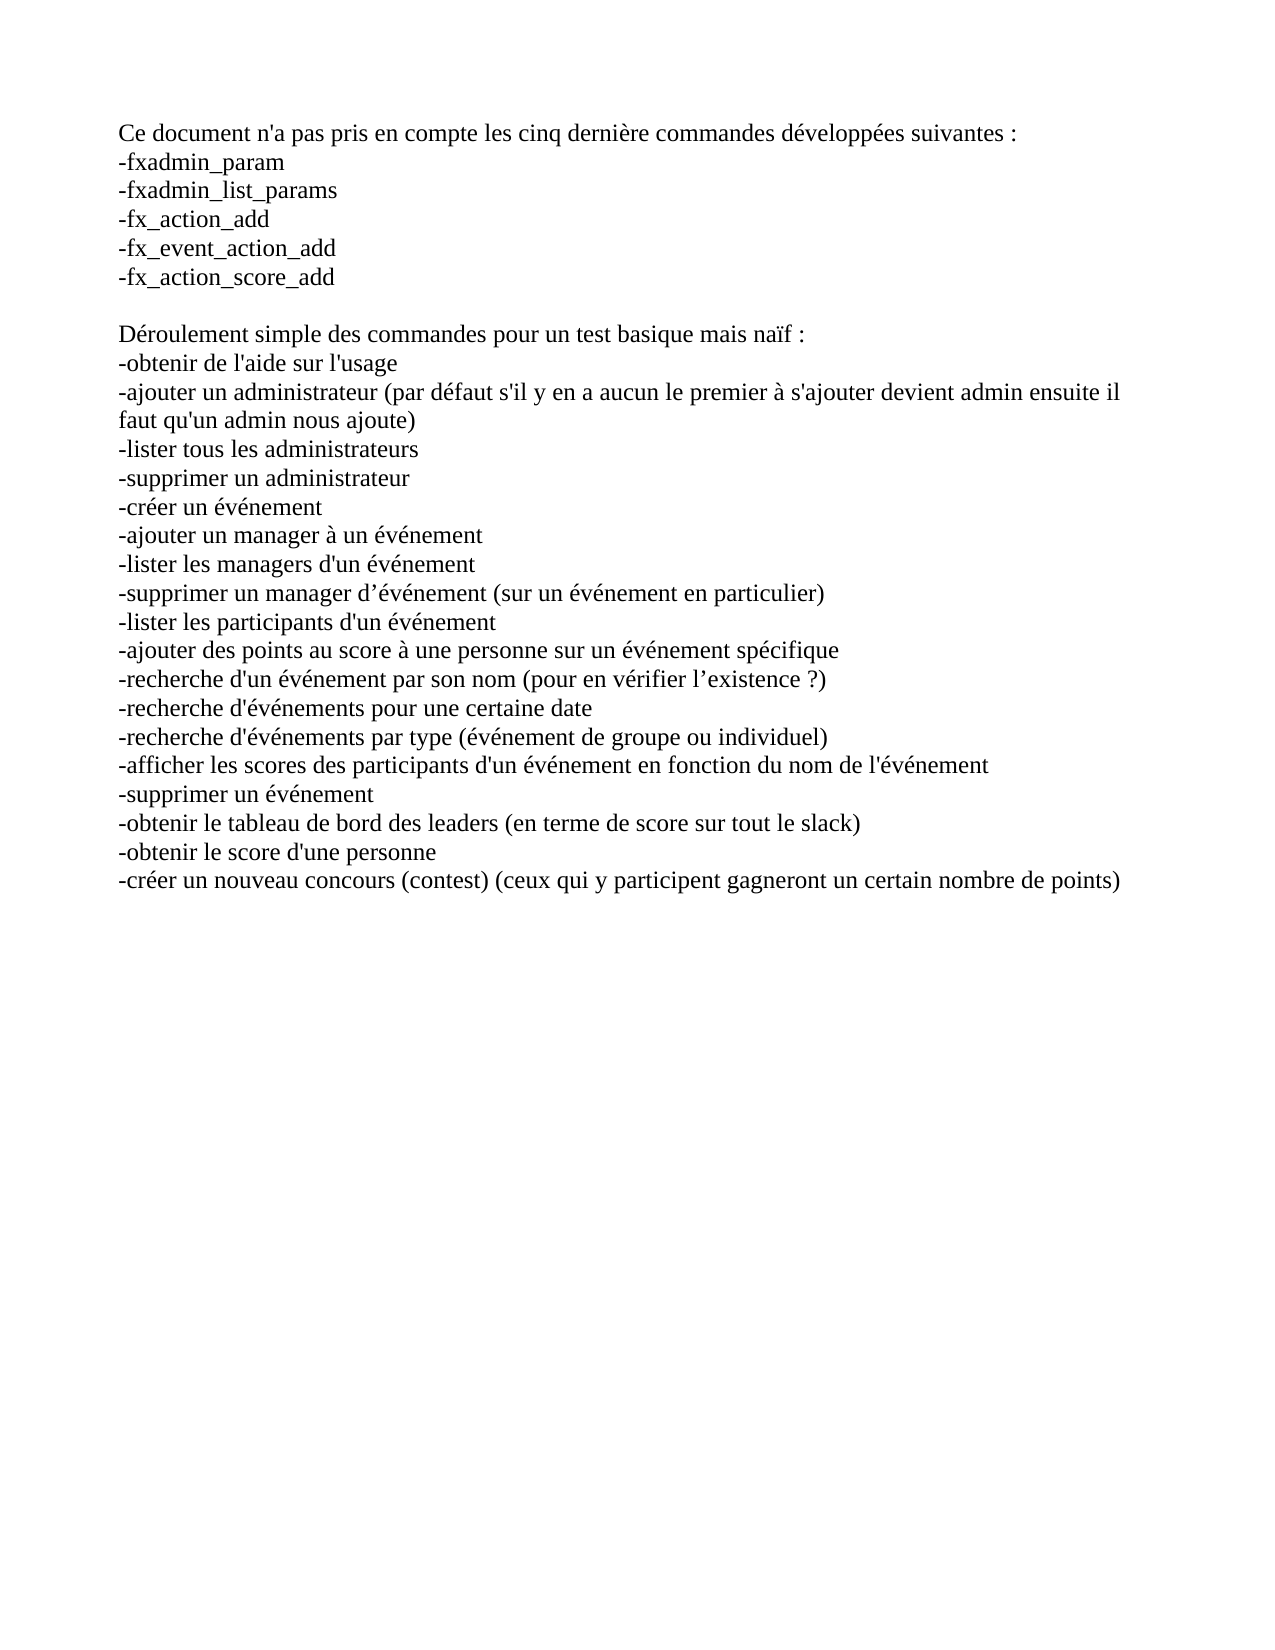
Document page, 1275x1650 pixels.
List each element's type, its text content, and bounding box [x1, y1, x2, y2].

text -recherche d'événements par type (événement de groupe ou individuel) [118, 722, 1157, 751]
text -lister les participants d'un événement [118, 607, 1157, 636]
text -fx_action_add [118, 204, 1157, 233]
text Déroulement simple des commandes pour un test basique mais naïf : [118, 319, 1157, 348]
text -fx_action_score_add [118, 262, 1157, 291]
text -obtenir le tableau de bord des leaders (en terme de score sur tout le slack) [118, 808, 1157, 837]
text -lister tous les administrateurs [118, 434, 1157, 463]
text -supprimer un administrateur [118, 463, 1157, 492]
text -recherche d'événements pour une certaine date [118, 693, 1157, 722]
text -ajouter un manager à un événement [118, 521, 1157, 549]
text -obtenir de l'aide sur l'usage [118, 348, 1157, 377]
text -fxadmin_param [118, 147, 1157, 176]
text -ajouter un administrateur (par défaut s'il y en a aucun le premier à s'ajouter devient admin ensuite il faut qu'un admin nous ajoute) [118, 377, 1157, 434]
text -fxadmin_list_params [118, 176, 1157, 204]
text -créer un nouveau concours (contest) (ceux qui y participent gagneront un certain nombre de points) [118, 866, 1157, 894]
text -supprimer un manager d’événement (sur un événement en particulier) [118, 578, 1157, 607]
text -fx_event_action_add [118, 233, 1157, 262]
text -lister les managers d'un événement [118, 549, 1157, 578]
text -afficher les scores des participants d'un événement en fonction du nom de l'événement [118, 751, 1157, 779]
text -ajouter des points au score à une personne sur un événement spécifique [118, 636, 1157, 664]
text -obtenir le score d'une personne [118, 837, 1157, 866]
text -recherche d'un événement par son nom (pour en vérifier l’existence ?) [118, 664, 1157, 693]
text Ce document n'a pas pris en compte les cinq dernière commandes développées suivantes : [118, 118, 1157, 147]
text -supprimer un événement [118, 779, 1157, 808]
text -créer un événement [118, 492, 1157, 521]
